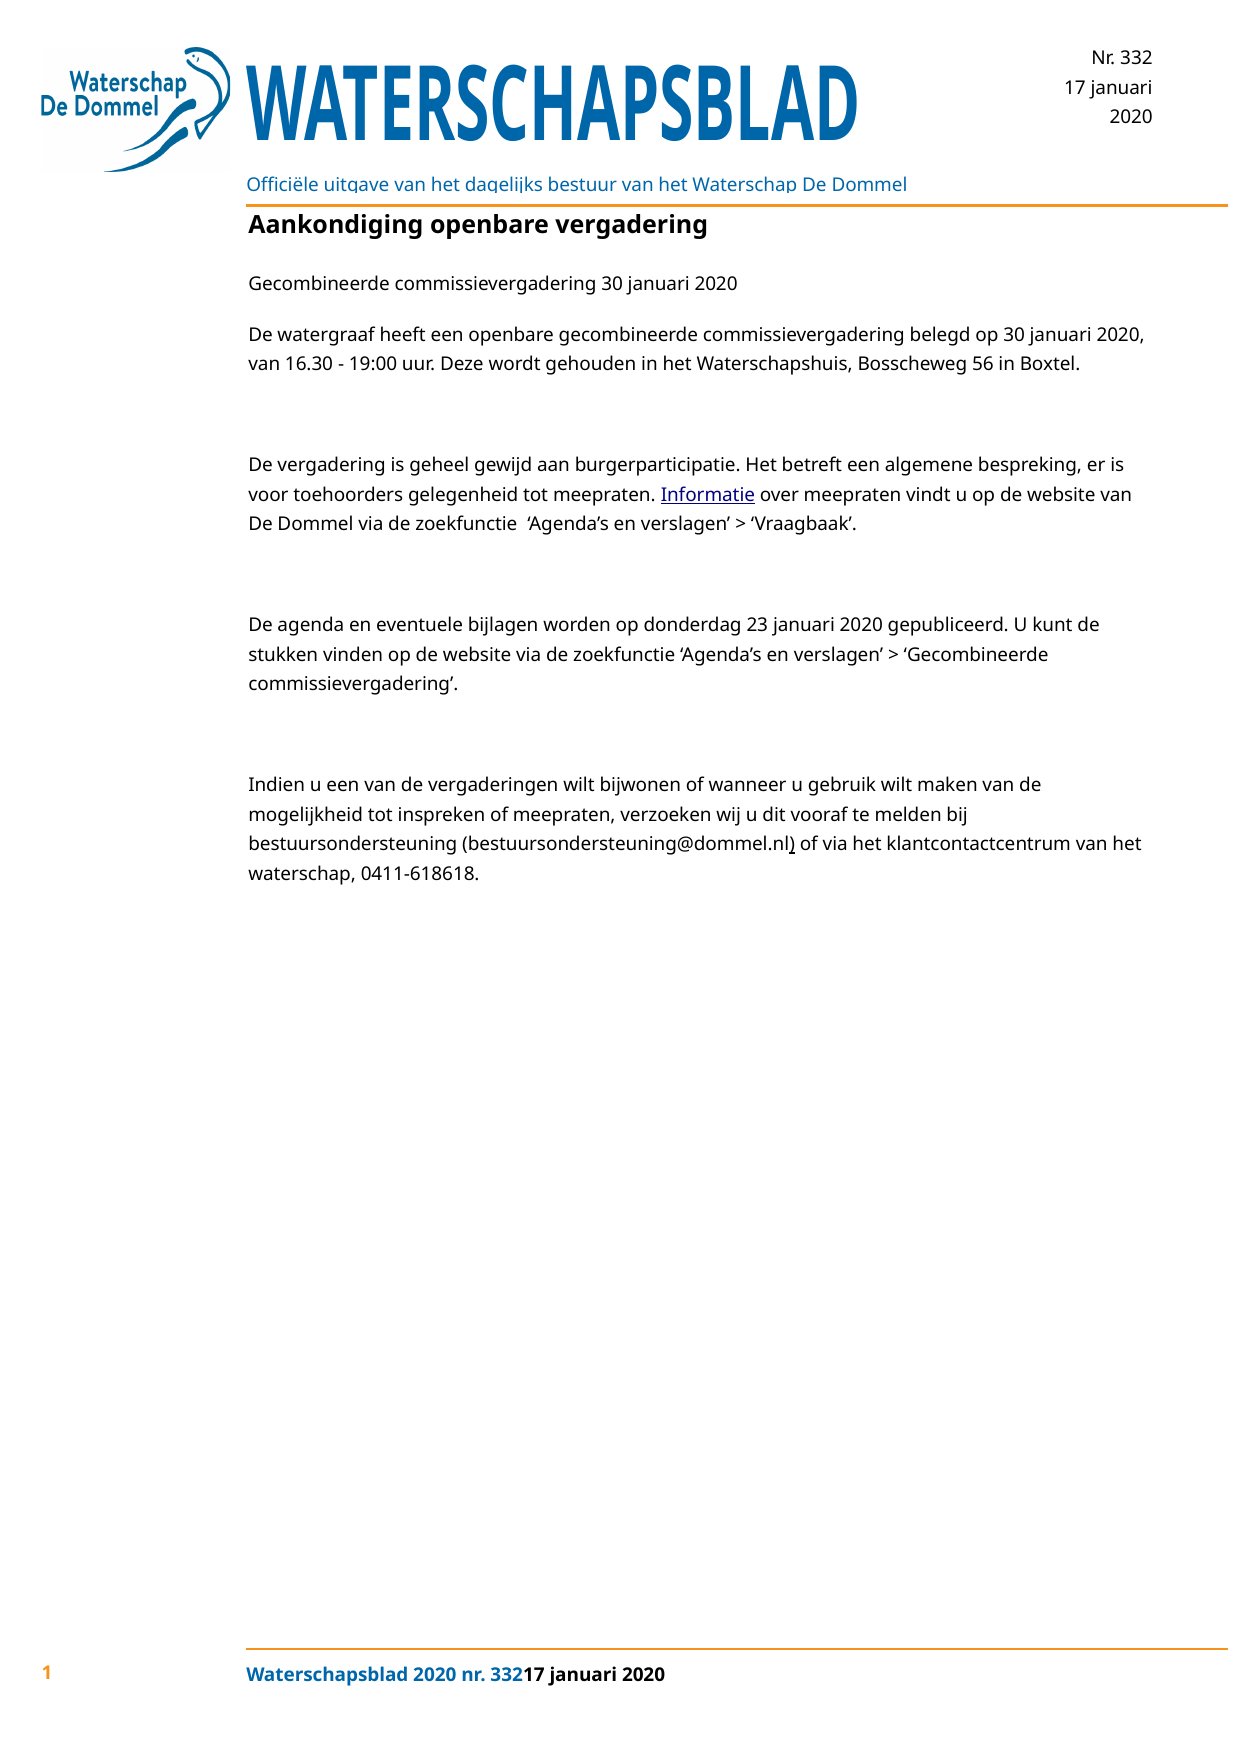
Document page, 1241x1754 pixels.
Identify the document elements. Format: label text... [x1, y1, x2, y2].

picture [198, 118, 210, 131]
text De vergadering is geheel gewijd aan burgerparticipatie. Het betreft een algemene bespreking, er is voor toehoorders gelegenheid tot meepraten. Informatie over meepraten vindt u op de website van De Dommel via de zoekfunctie ‘Agenda’s en verslagen’ > ‘Vraagbaak’. [248, 451, 1152, 536]
text Gecombineerde commissievergadering 30 januari 2020 [248, 270, 1152, 296]
text Aankondiging openbare vergadering [248, 207, 1152, 241]
picture [45, 99, 51, 111]
picture [204, 47, 231, 76]
text Indien u een van de vergaderingen wilt bijwonen of wanneer u gebruik wilt maken van de mogelijkheid tot inspreken of meepraten, verzoeken wij u dit vooraf te melden bij bestuursondersteuning (bestuursondersteuning@dommel.nl) of via het klantcontactcentrum van het waterschap, 0411-618618. [248, 771, 1152, 886]
picture [41, 47, 231, 172]
text De watergraaf heeft een openbare gecombineerde commissievergadering belegd op 30 januari 2020, van 16.30 - 19:00 uur. Deze wordt gehouden in het Waterschapshuis, Bosscheweg 56 in Boxtel. [248, 321, 1152, 376]
text De agenda en eventuele bijlagen worden op donderdag 23 januari 2020 gepubliceerd. U kunt de stukken vinden op de website via de zoekfunctie ‘Agenda’s en verslagen’ > ‘Gecombineerde commissievergadering’. [248, 611, 1152, 696]
